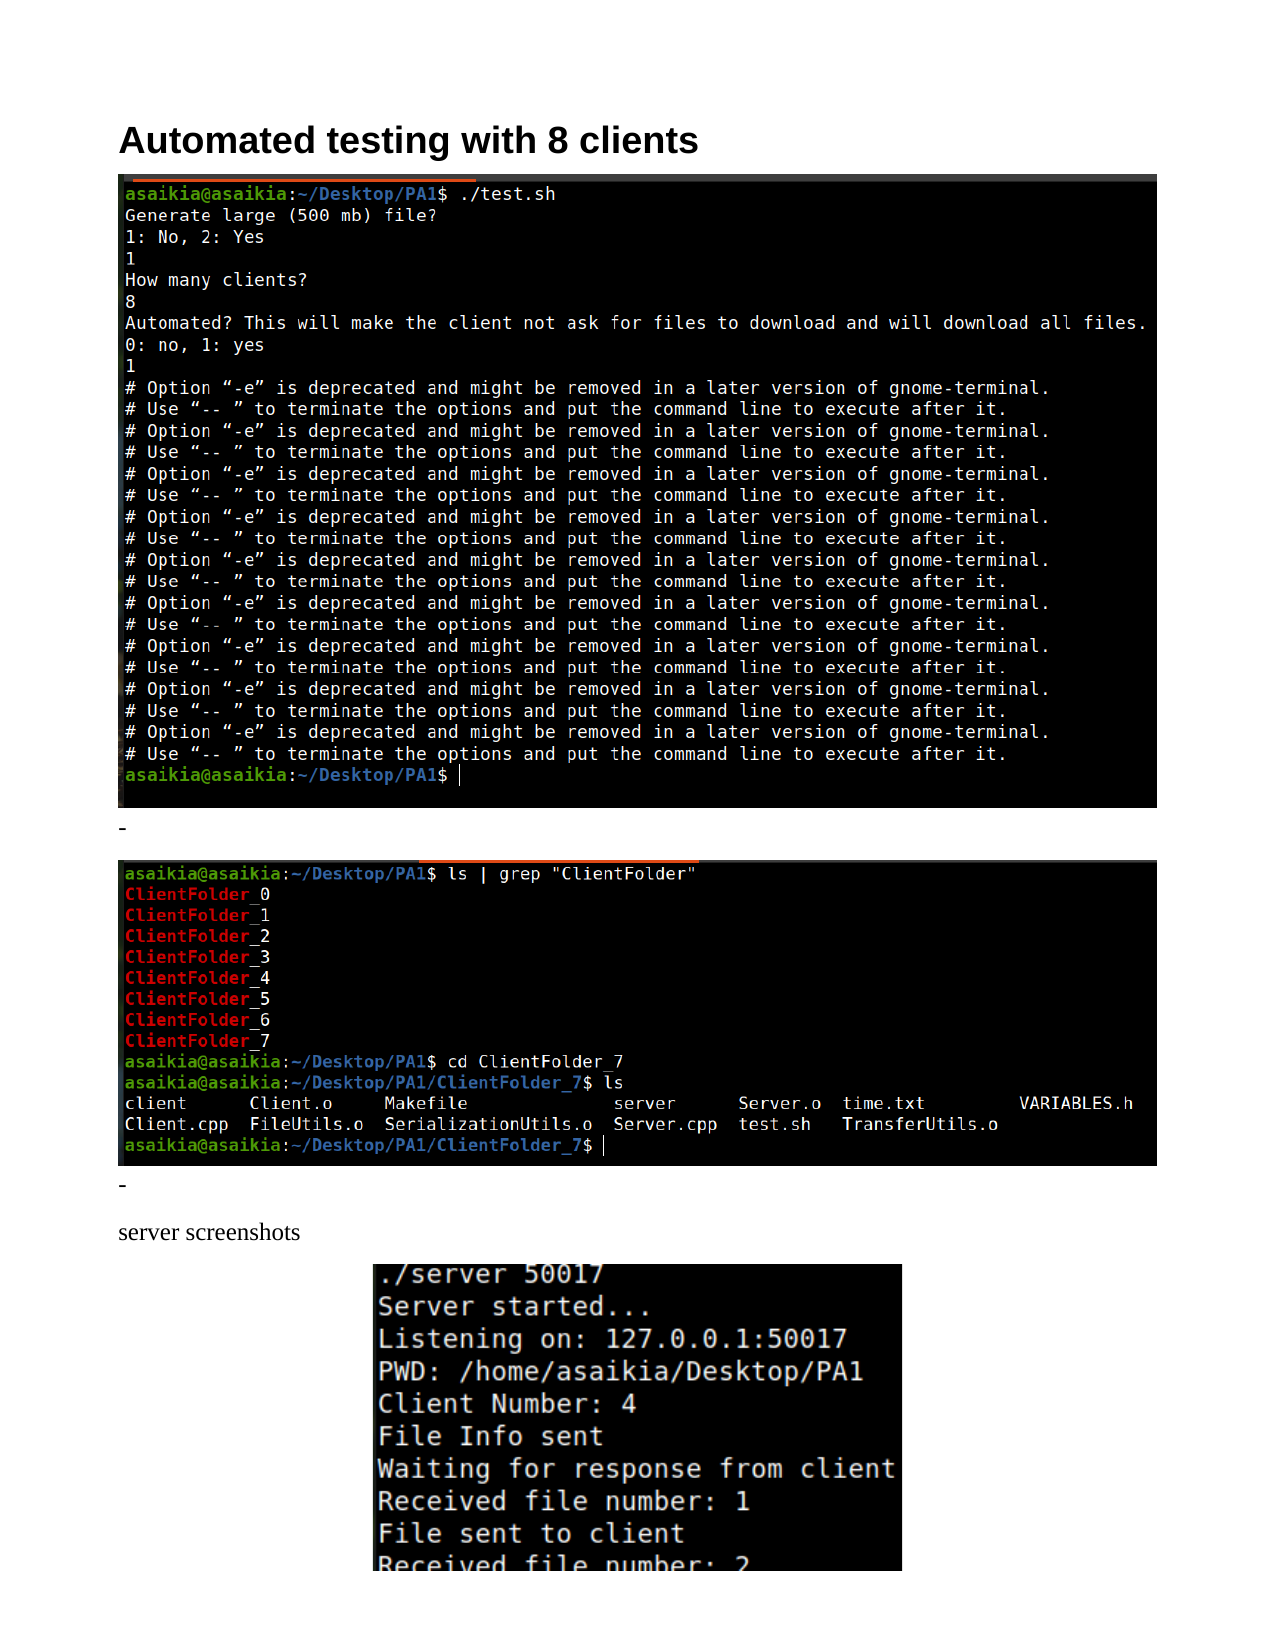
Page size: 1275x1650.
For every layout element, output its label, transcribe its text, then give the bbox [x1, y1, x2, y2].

text server screenshots [118, 1217, 1157, 1246]
picture [372, 1264, 903, 1571]
picture [118, 174, 1157, 808]
text - [118, 1166, 1157, 1198]
picture [118, 860, 1157, 1166]
subtitle Automated testing with 8 clients [118, 118, 1157, 162]
text - [118, 808, 1157, 841]
